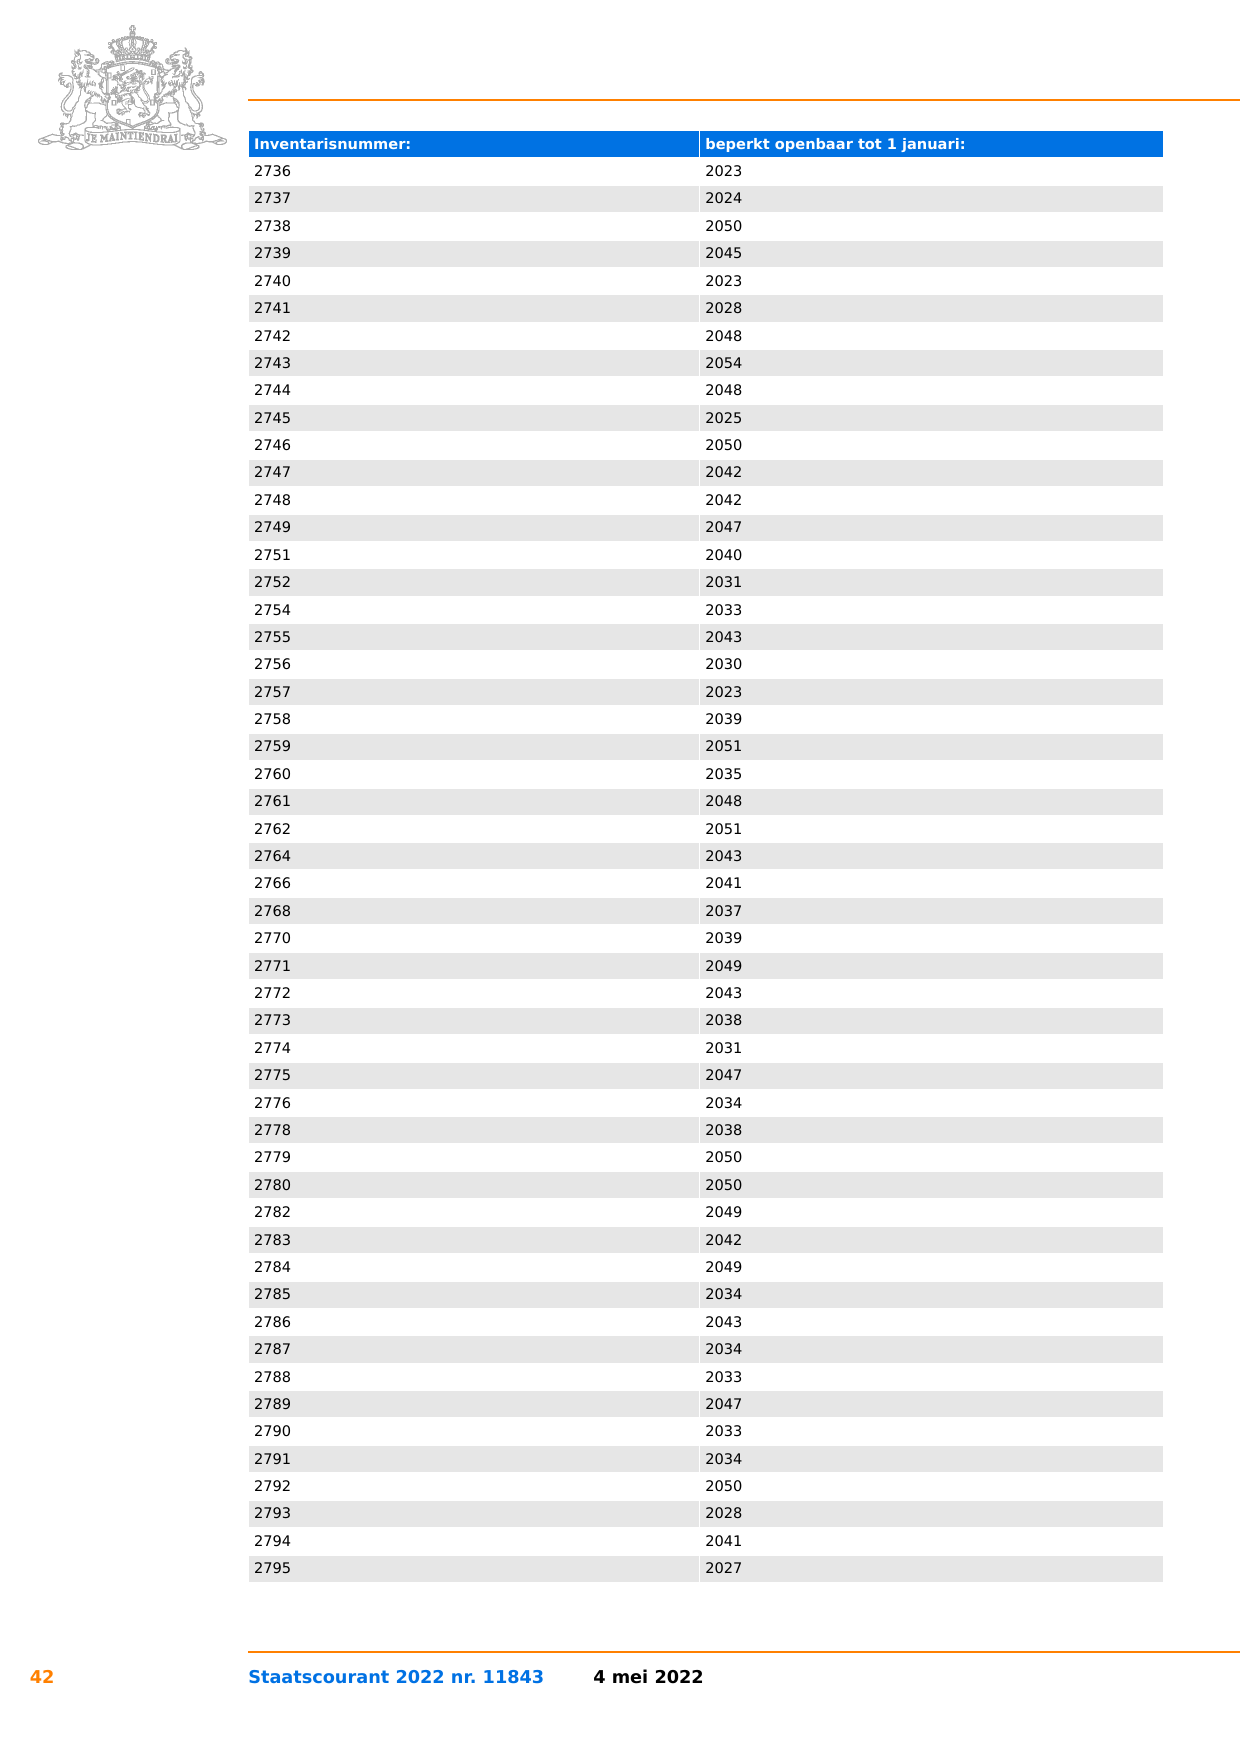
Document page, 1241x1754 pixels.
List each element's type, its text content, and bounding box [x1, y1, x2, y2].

table_cell 2784 [249, 1254, 699, 1281]
table_cell 2782 [249, 1199, 699, 1226]
table_cell 2758 [249, 706, 699, 733]
table_cell 2743 [249, 350, 699, 376]
table_cell 2028 [700, 1501, 1163, 1527]
table_cell 2748 [249, 487, 699, 513]
table_header beperkt openbaar tot 1 januari: [700, 131, 1163, 157]
table_cell 2736 [249, 158, 699, 185]
table_cell 2028 [700, 295, 1163, 322]
table_cell 2740 [249, 268, 699, 294]
table_cell 2045 [700, 241, 1163, 267]
table_cell 2038 [700, 1008, 1163, 1034]
table_cell 2051 [700, 816, 1163, 842]
table_cell 2049 [700, 1199, 1163, 1226]
table_cell 2768 [249, 898, 699, 924]
table_cell 2770 [249, 925, 699, 952]
table_cell 2773 [249, 1008, 699, 1034]
table_cell 2775 [249, 1063, 699, 1089]
table_cell 2023 [700, 679, 1163, 705]
table_cell 2786 [249, 1309, 699, 1335]
table_cell 2033 [700, 1364, 1163, 1390]
table_cell 2048 [700, 789, 1163, 815]
table_cell 2749 [249, 515, 699, 541]
table_cell 2050 [700, 1145, 1163, 1171]
table_cell 2034 [700, 1446, 1163, 1472]
table_cell 2760 [249, 761, 699, 787]
table_cell 2025 [700, 405, 1163, 431]
table_cell 2751 [249, 542, 699, 568]
table_cell 2041 [700, 871, 1163, 897]
table_cell 2049 [700, 953, 1163, 979]
table_cell 2051 [700, 734, 1163, 760]
table_cell 2792 [249, 1473, 699, 1500]
table_cell 2744 [249, 378, 699, 404]
table_cell 2048 [700, 323, 1163, 349]
table_cell 2027 [700, 1556, 1163, 1582]
table_cell 2778 [249, 1117, 699, 1143]
table_cell 2037 [700, 898, 1163, 924]
table_cell 2023 [700, 268, 1163, 294]
table_cell 2785 [249, 1282, 699, 1308]
table_cell 2789 [249, 1391, 699, 1417]
table_cell 2774 [249, 1035, 699, 1061]
table_cell 2780 [249, 1172, 699, 1198]
table_cell 2755 [249, 624, 699, 650]
table_cell 2039 [700, 925, 1163, 952]
table_cell 2038 [700, 1117, 1163, 1143]
table_cell 2034 [700, 1282, 1163, 1308]
picture [38, 25, 227, 150]
table_cell 2043 [700, 1309, 1163, 1335]
table_cell 2024 [700, 186, 1163, 212]
table_cell 2764 [249, 843, 699, 869]
table_cell 2031 [700, 569, 1163, 596]
table_cell 2793 [249, 1501, 699, 1527]
table_cell 2752 [249, 569, 699, 596]
table_cell 2047 [700, 515, 1163, 541]
table_cell 2023 [700, 158, 1163, 185]
table_cell 2040 [700, 542, 1163, 568]
table_cell 2043 [700, 980, 1163, 1007]
table_cell 2034 [700, 1090, 1163, 1116]
table_cell 2791 [249, 1446, 699, 1472]
table_cell 2783 [249, 1227, 699, 1253]
table_cell 2047 [700, 1063, 1163, 1089]
table_cell 2739 [249, 241, 699, 267]
table_cell 2762 [249, 816, 699, 842]
table_cell 2759 [249, 734, 699, 760]
table_cell 2050 [700, 1473, 1163, 1500]
table_cell 2766 [249, 871, 699, 897]
table_cell 2745 [249, 405, 699, 431]
table_cell 2776 [249, 1090, 699, 1116]
table_cell 2035 [700, 761, 1163, 787]
table_cell 2788 [249, 1364, 699, 1390]
table_cell 2054 [700, 350, 1163, 376]
table_cell 2757 [249, 679, 699, 705]
table_cell 2738 [249, 213, 699, 239]
table_cell 2741 [249, 295, 699, 322]
table_cell 2031 [700, 1035, 1163, 1061]
table_cell 2772 [249, 980, 699, 1007]
table_cell 2049 [700, 1254, 1163, 1281]
table_cell 2050 [700, 213, 1163, 239]
table_cell 2746 [249, 432, 699, 459]
table_cell 2039 [700, 706, 1163, 733]
table_cell 2742 [249, 323, 699, 349]
table_cell 2043 [700, 624, 1163, 650]
table_cell 2050 [700, 1172, 1163, 1198]
table_cell 2030 [700, 651, 1163, 678]
table_cell 2779 [249, 1145, 699, 1171]
table_header Inventarisnummer: [249, 131, 699, 157]
table_cell 2790 [249, 1419, 699, 1445]
table_cell 2795 [249, 1556, 699, 1582]
table_cell 2794 [249, 1528, 699, 1554]
table_cell 2042 [700, 460, 1163, 486]
table_cell 2042 [700, 1227, 1163, 1253]
table_cell 2754 [249, 597, 699, 623]
table_cell 2043 [700, 843, 1163, 869]
table_cell 2041 [700, 1528, 1163, 1554]
table_cell 2756 [249, 651, 699, 678]
table_cell 2771 [249, 953, 699, 979]
table_cell 2048 [700, 378, 1163, 404]
table_cell 2034 [700, 1336, 1163, 1363]
table_cell 2050 [700, 432, 1163, 459]
table_cell 2042 [700, 487, 1163, 513]
table_cell 2747 [249, 460, 699, 486]
table_cell 2787 [249, 1336, 699, 1363]
table_cell 2033 [700, 1419, 1163, 1445]
table_cell 2033 [700, 597, 1163, 623]
table_cell 2047 [700, 1391, 1163, 1417]
table_cell 2737 [249, 186, 699, 212]
table_cell 2761 [249, 789, 699, 815]
